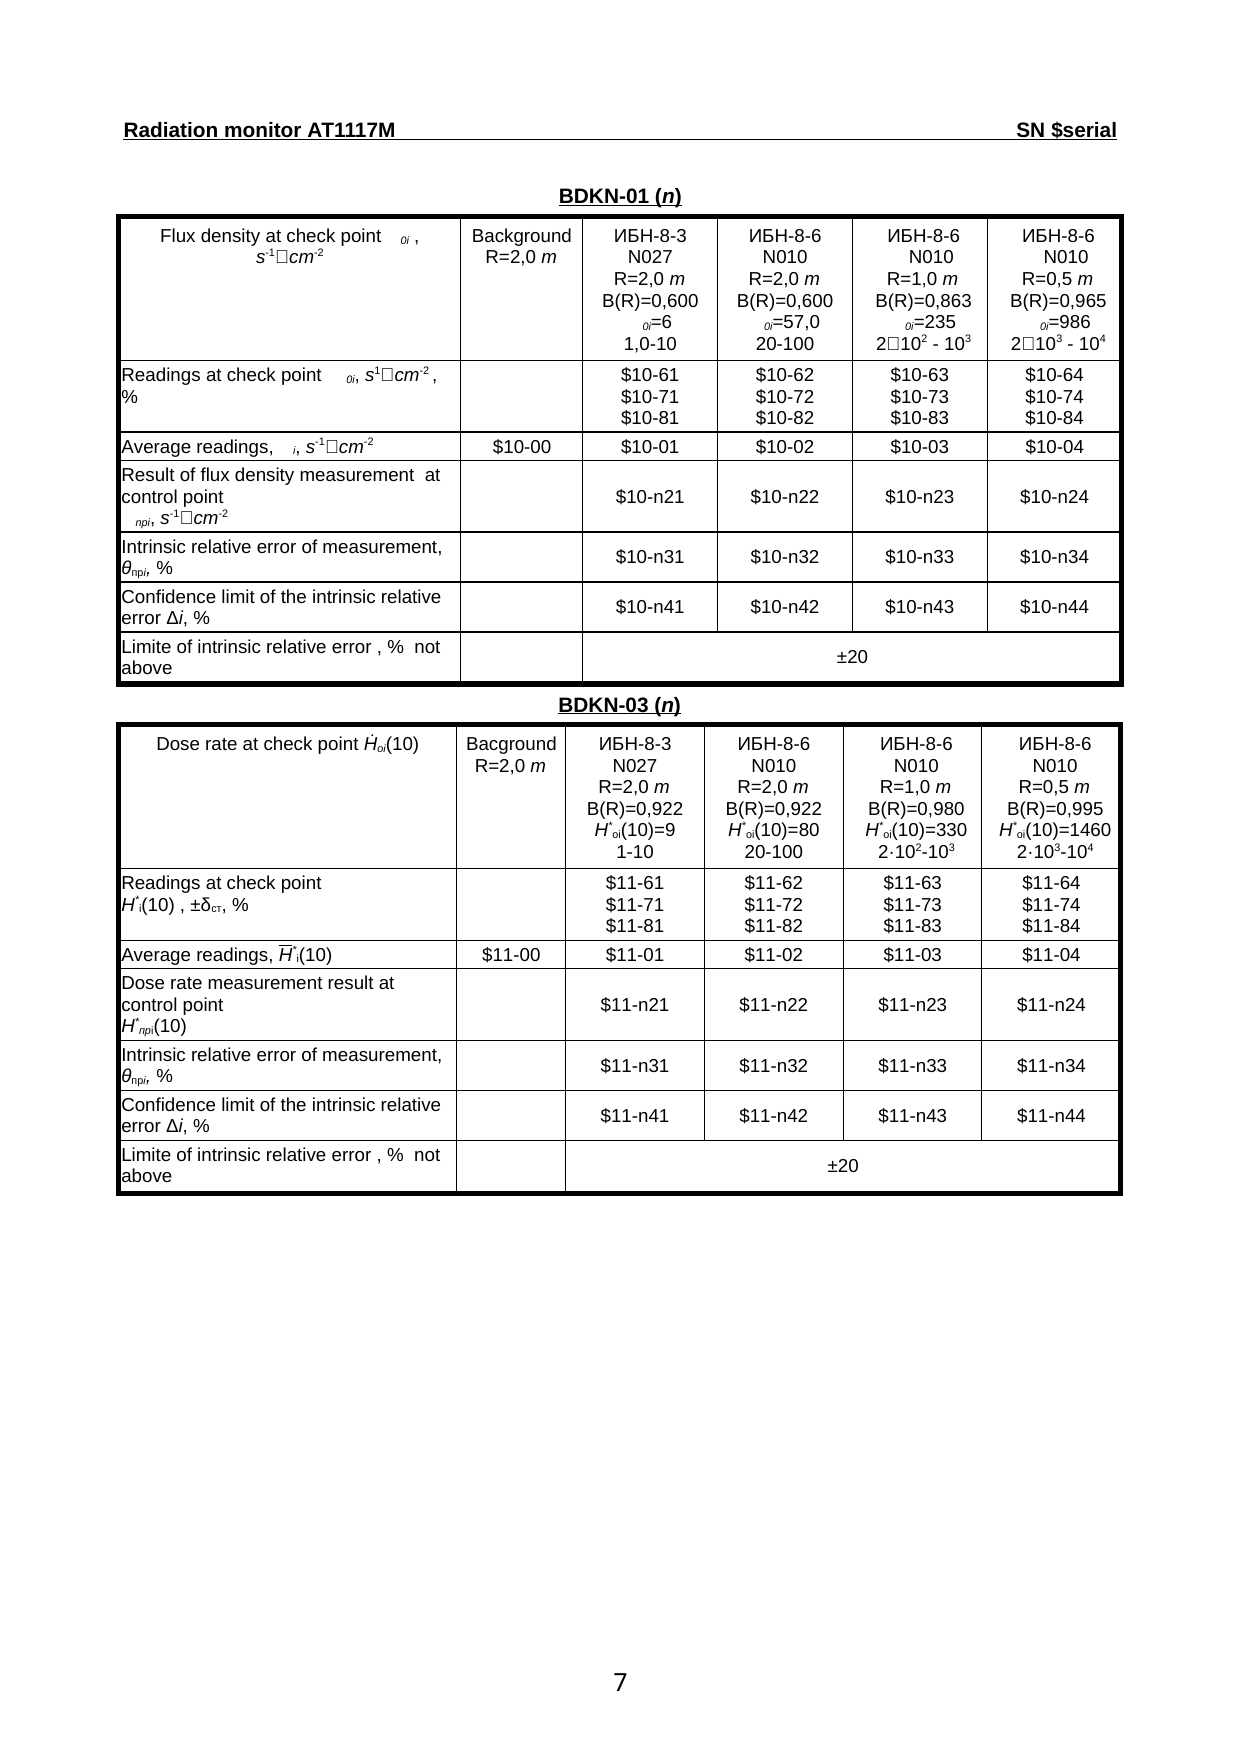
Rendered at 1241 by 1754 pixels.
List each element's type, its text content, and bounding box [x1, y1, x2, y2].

table_cell [461, 533, 582, 581]
table_cell $11-n21 [566, 969, 704, 1040]
table_cell Background R=2,0 m [461, 219, 582, 360]
table_cell ±20 [583, 633, 1119, 681]
table_cell ИБН-8-6 N010 R=0,5 m B(R)=0,965 0i=986 2103 - 104 [988, 219, 1119, 360]
table_cell $10-n44 [988, 583, 1119, 631]
table_cell $11-n33 [844, 1041, 981, 1090]
table_cell $10-n21 [583, 461, 717, 531]
table_cell Confidence limit of the intrinsic relative error Δi, % [121, 583, 460, 631]
table_cell $11-63 $11-73 $11-83 [844, 869, 981, 940]
table_cell ИБН-8-6 N010 R=2,0 m B(R)=0,922 H*oi(10)=80 20-100 [705, 727, 843, 868]
table_cell $11-n32 [705, 1041, 843, 1090]
table_cell $11-n42 [705, 1091, 843, 1140]
table_cell [461, 633, 582, 681]
table_header BDKN-03 (n) [118, 687, 1121, 722]
table_cell [457, 869, 565, 940]
table_cell $11-62 $11-72 $11-82 [705, 869, 843, 940]
table_cell $11-02 [705, 941, 843, 968]
table_cell $11-03 [844, 941, 981, 968]
table_cell ИБН-8-3 N027 R=2,0 m B(R)=0,600 0i=6 1,0-10 [583, 219, 717, 360]
table_cell Result of flux density measurement at control point npi, s-1cm-2 [121, 461, 460, 531]
table_cell Average readings, i, s-1cm-2 [121, 433, 460, 460]
table_cell ИБН-8-6 N010 R=0,5 m B(R)=0,995 H*oi(10)=1460 2·103-104 [982, 727, 1118, 868]
table_cell Limite of intrinsic relative error , % not above [121, 633, 460, 681]
table_cell $10-04 [988, 433, 1119, 460]
table_cell $10-n41 [583, 583, 717, 631]
table_cell [457, 969, 565, 1040]
table_cell $10-61 $10-71 $10-81 [583, 361, 717, 431]
table_cell Bacground R=2,0 m [457, 727, 565, 868]
table_cell $11-n34 [982, 1041, 1118, 1090]
table_cell $10-n23 [853, 461, 987, 531]
table_cell Limite of intrinsic relative error , % not above [121, 1141, 456, 1191]
table_cell $11-n43 [844, 1091, 981, 1140]
table_cell $10-01 [583, 433, 717, 460]
table_cell $11-n31 [566, 1041, 704, 1090]
table_cell Readings at check point 0i, s1cm-2 , % [121, 361, 460, 431]
table_cell $10-n33 [853, 533, 987, 581]
table_cell ИБН-8-3 N027 R=2,0 m B(R)=0,922 H*oi(10)=9 1-10 [566, 727, 704, 868]
table_cell ИБН-8-6 N010 R=1,0 m B(R)=0,863 0i=235 2102 - 103 [853, 219, 987, 360]
table_cell [461, 361, 582, 431]
table_cell ±20 [566, 1141, 1118, 1191]
table_cell $10-62 $10-72 $10-82 [718, 361, 852, 431]
table_cell Intrinsic relative error of measurement, θпрi, % [121, 533, 460, 581]
table_cell Readings at check point H*i(10) , ±δст, % [121, 869, 456, 940]
table_cell $10-n31 [583, 533, 717, 581]
table_cell $11-61 $11-71 $11-81 [566, 869, 704, 940]
table_cell [461, 461, 582, 531]
table_cell $10-03 [853, 433, 987, 460]
table_cell $10-n24 [988, 461, 1119, 531]
table_cell $10-n34 [988, 533, 1119, 581]
table_cell $11-n41 [566, 1091, 704, 1140]
table_cell $10-02 [718, 433, 852, 460]
table_cell ИБН-8-6 N010 R=1,0 m B(R)=0,980 H*oi(10)=330 2·102-103 [844, 727, 981, 868]
table_cell $11-64 $11-74 $11-84 [982, 869, 1118, 940]
table_cell $10-64 $10-74 $10-84 [988, 361, 1119, 431]
table_cell $11-n22 [705, 969, 843, 1040]
table_cell $10-63 $10-73 $10-83 [853, 361, 987, 431]
table_cell $10-n22 [718, 461, 852, 531]
table_cell $10-n43 [853, 583, 987, 631]
table_cell Dose rate measurement result at control point H*прi(10) [121, 969, 456, 1040]
table_cell $10-n42 [718, 583, 852, 631]
table_cell [461, 583, 582, 631]
table_cell $11-01 [566, 941, 704, 968]
table_cell [457, 1041, 565, 1090]
table_cell ИБН-8-6 N010 R=2,0 m B(R)=0,600 0i=57,0 20-100 [718, 219, 852, 360]
table_cell $10-00 [461, 433, 582, 460]
table_cell [457, 1091, 565, 1140]
table_cell $11-04 [982, 941, 1118, 968]
table_cell $11-n23 [844, 969, 981, 1040]
table_cell $11-00 [457, 941, 565, 968]
table_cell [457, 1141, 565, 1191]
table_cell Intrinsic relative error of measurement, θпрi, % [121, 1041, 456, 1090]
table_cell Dose rate at check point Ḣoi(10) [121, 727, 456, 868]
table_cell $11-n44 [982, 1091, 1118, 1140]
table_header BDKN-01 (n) [118, 179, 1122, 214]
table_cell $11-n24 [982, 969, 1118, 1040]
table_cell $10-n32 [718, 533, 852, 581]
table_cell Flux density at check point 0i , s-1cm-2 [121, 219, 460, 360]
table_cell Average readings, H*i(10) [121, 941, 456, 968]
table_cell Confidence limit of the intrinsic relative error Δi, % [121, 1091, 456, 1140]
